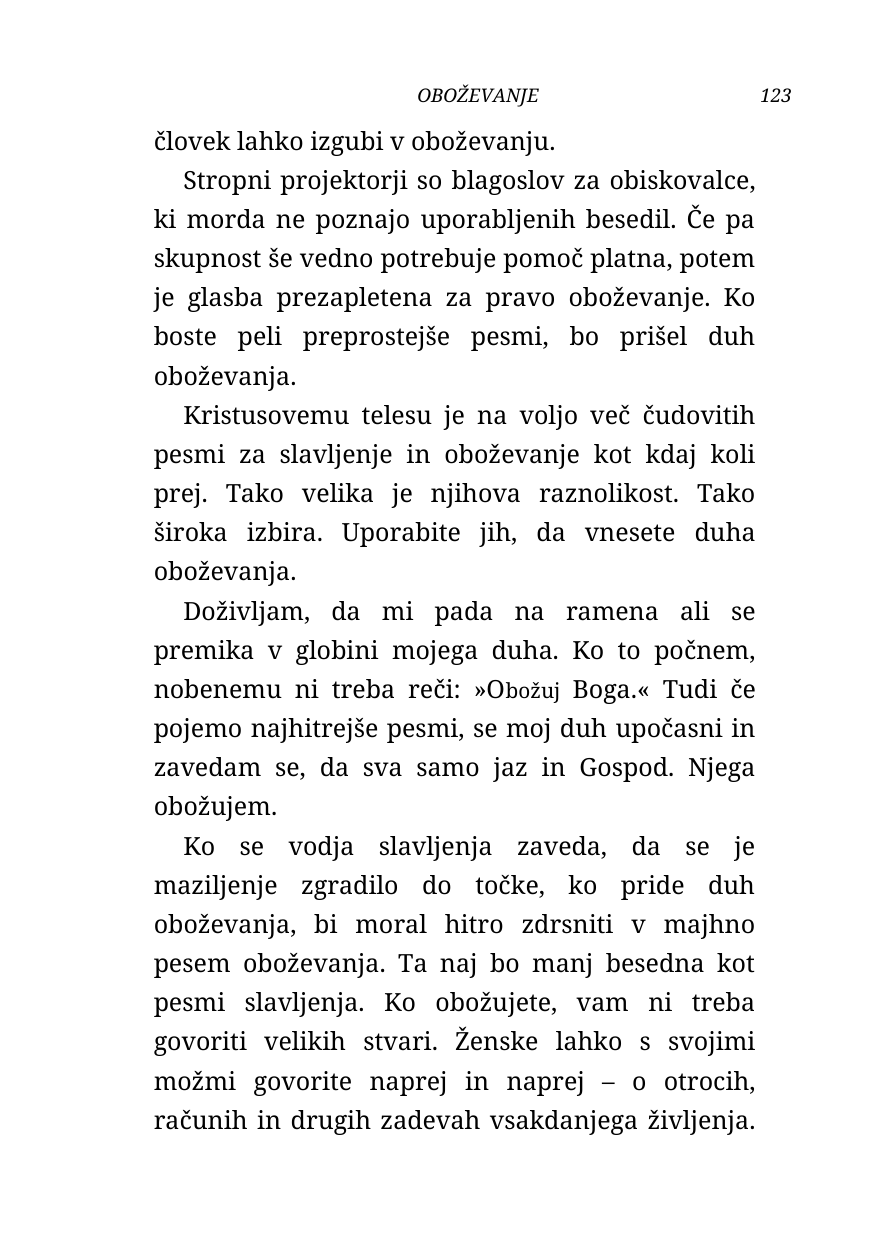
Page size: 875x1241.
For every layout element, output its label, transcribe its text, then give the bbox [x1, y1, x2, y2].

text Ko se vodja slavljenja zaveda, da se je maziljenje zgradilo do točke, ko pride duh oboževanja, bi moral hitro zdrsniti v majhno pesem oboževanja. Ta naj bo manj besedna kot pesmi slavljenja. Ko obožujete, vam ni treba govoriti velikih stvari. Ženske lahko s svojimi možmi govorite naprej in naprej – o otrocih, računih in drugih zadevah vsakdanjega življenja. [153, 828, 756, 1136]
text človek lahko izgubi v oboževanju. [153, 123, 756, 157]
text Kristusovemu telesu je na voljo več čudovitih pesmi za slavljenje in oboževanje kot kdaj koli prej. Tako velika je njihova raznolikost. Tako široka izbira. Uporabite jih, da vnesete duha oboževanja. [153, 397, 756, 588]
text Doživljam, da mi pada na ramena ali se premika v globini mojega duha. Ko to počnem, nobenemu ni treba reči: »Obožuj Boga.« Tudi če pojemo najhitrejše pesmi, se moj duh upočasni in zavedam se, da sva samo jaz in Gospod. Njega obožujem. [153, 593, 756, 823]
text Stropni projektorji so blagoslov za obiskovalce, ki morda ne poznajo uporabljenih besedil. Če pa skupnost še vedno potrebuje pomoč platna, potem je glasba prezapletena za pravo oboževanje. Ko boste peli preprostejše pesmi, bo prišel duh oboževanja. [153, 162, 756, 392]
